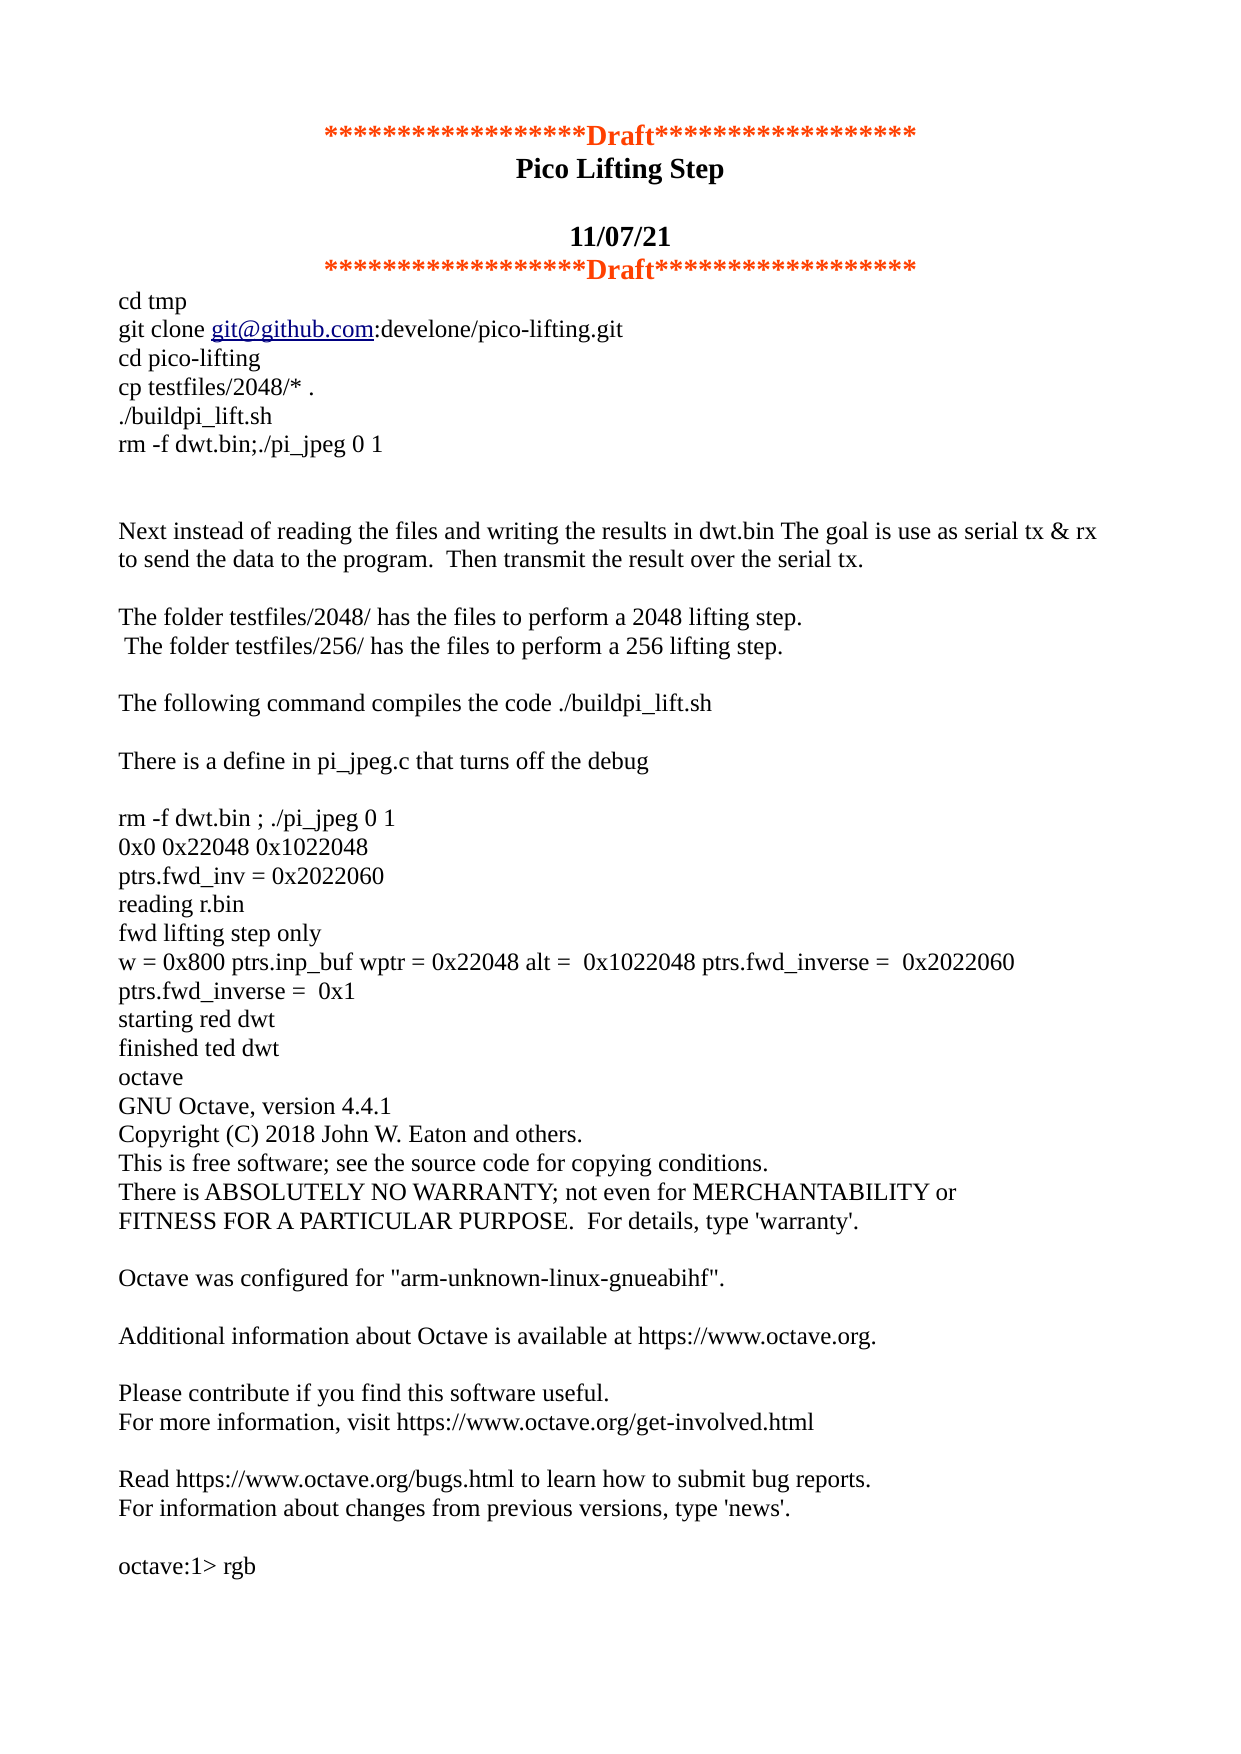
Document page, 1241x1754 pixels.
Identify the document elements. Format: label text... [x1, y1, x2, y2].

text ******************Draft****************** [118, 118, 1122, 152]
text rm -f dwt.bin ; ./pi_jpeg 0 1 [118, 803, 1122, 832]
text cp testfiles/2048/* . [118, 372, 1122, 401]
text ptrs.fwd_inv = 0x2022060 [118, 861, 1122, 889]
text starting red dwt [118, 1004, 1122, 1033]
text The folder testfiles/256/ has the files to perform a 256 lifting step. [118, 631, 1122, 659]
text w = 0x800 ptrs.inp_buf wptr = 0x22048 alt = 0x1022048 ptrs.fwd_inverse = 0x2022060 ptrs.fwd_inverse = 0x1 [118, 947, 1122, 1004]
text 11/07/21 [118, 219, 1122, 252]
text Octave was configured for "arm-unknown-linux-gnueabihf". [118, 1263, 1122, 1292]
text octave:1> rgb [118, 1551, 1122, 1579]
text Read https://www.octave.org/bugs.html to learn how to submit bug reports. [118, 1464, 1122, 1493]
text 0x0 0x22048 0x1022048 [118, 832, 1122, 861]
text Please contribute if you find this software useful. [118, 1378, 1122, 1407]
text cd tmp [118, 286, 1122, 314]
text GNU Octave, version 4.4.1 [118, 1091, 1122, 1119]
text Next instead of reading the files and writing the results in dwt.bin The goal is use as serial tx & rx to send the data to the program. Then transmit the result over the serial tx. [118, 516, 1122, 573]
text For more information, visit https://www.octave.org/get-involved.html [118, 1407, 1122, 1436]
text ******************Draft****************** [118, 252, 1122, 286]
text The following command compiles the code ./buildpi_lift.sh [118, 688, 1122, 717]
text There is ABSOLUTELY NO WARRANTY; not even for MERCHANTABILITY or [118, 1177, 1122, 1206]
text This is free software; see the source code for copying conditions. [118, 1148, 1122, 1177]
text git clone git@github.com:develone/pico-lifting.git [118, 314, 1122, 343]
text For information about changes from previous versions, type 'news'. [118, 1493, 1122, 1522]
text reading r.bin [118, 889, 1122, 918]
text Pico Lifting Step [118, 152, 1122, 185]
text Additional information about Octave is available at https://www.octave.org. [118, 1321, 1122, 1349]
text cd pico-lifting [118, 343, 1122, 372]
text fwd lifting step only [118, 918, 1122, 947]
text FITNESS FOR A PARTICULAR PURPOSE. For details, type 'warranty'. [118, 1206, 1122, 1234]
text finished ted dwt [118, 1033, 1122, 1062]
text The folder testfiles/2048/ has the files to perform a 2048 lifting step. [118, 602, 1122, 631]
text There is a define in pi_jpeg.c that turns off the debug [118, 746, 1122, 774]
text ./buildpi_lift.sh [118, 401, 1122, 429]
text octave [118, 1062, 1122, 1091]
text rm -f dwt.bin;./pi_jpeg 0 1 [118, 429, 1122, 458]
text Copyright (C) 2018 John W. Eaton and others. [118, 1119, 1122, 1148]
